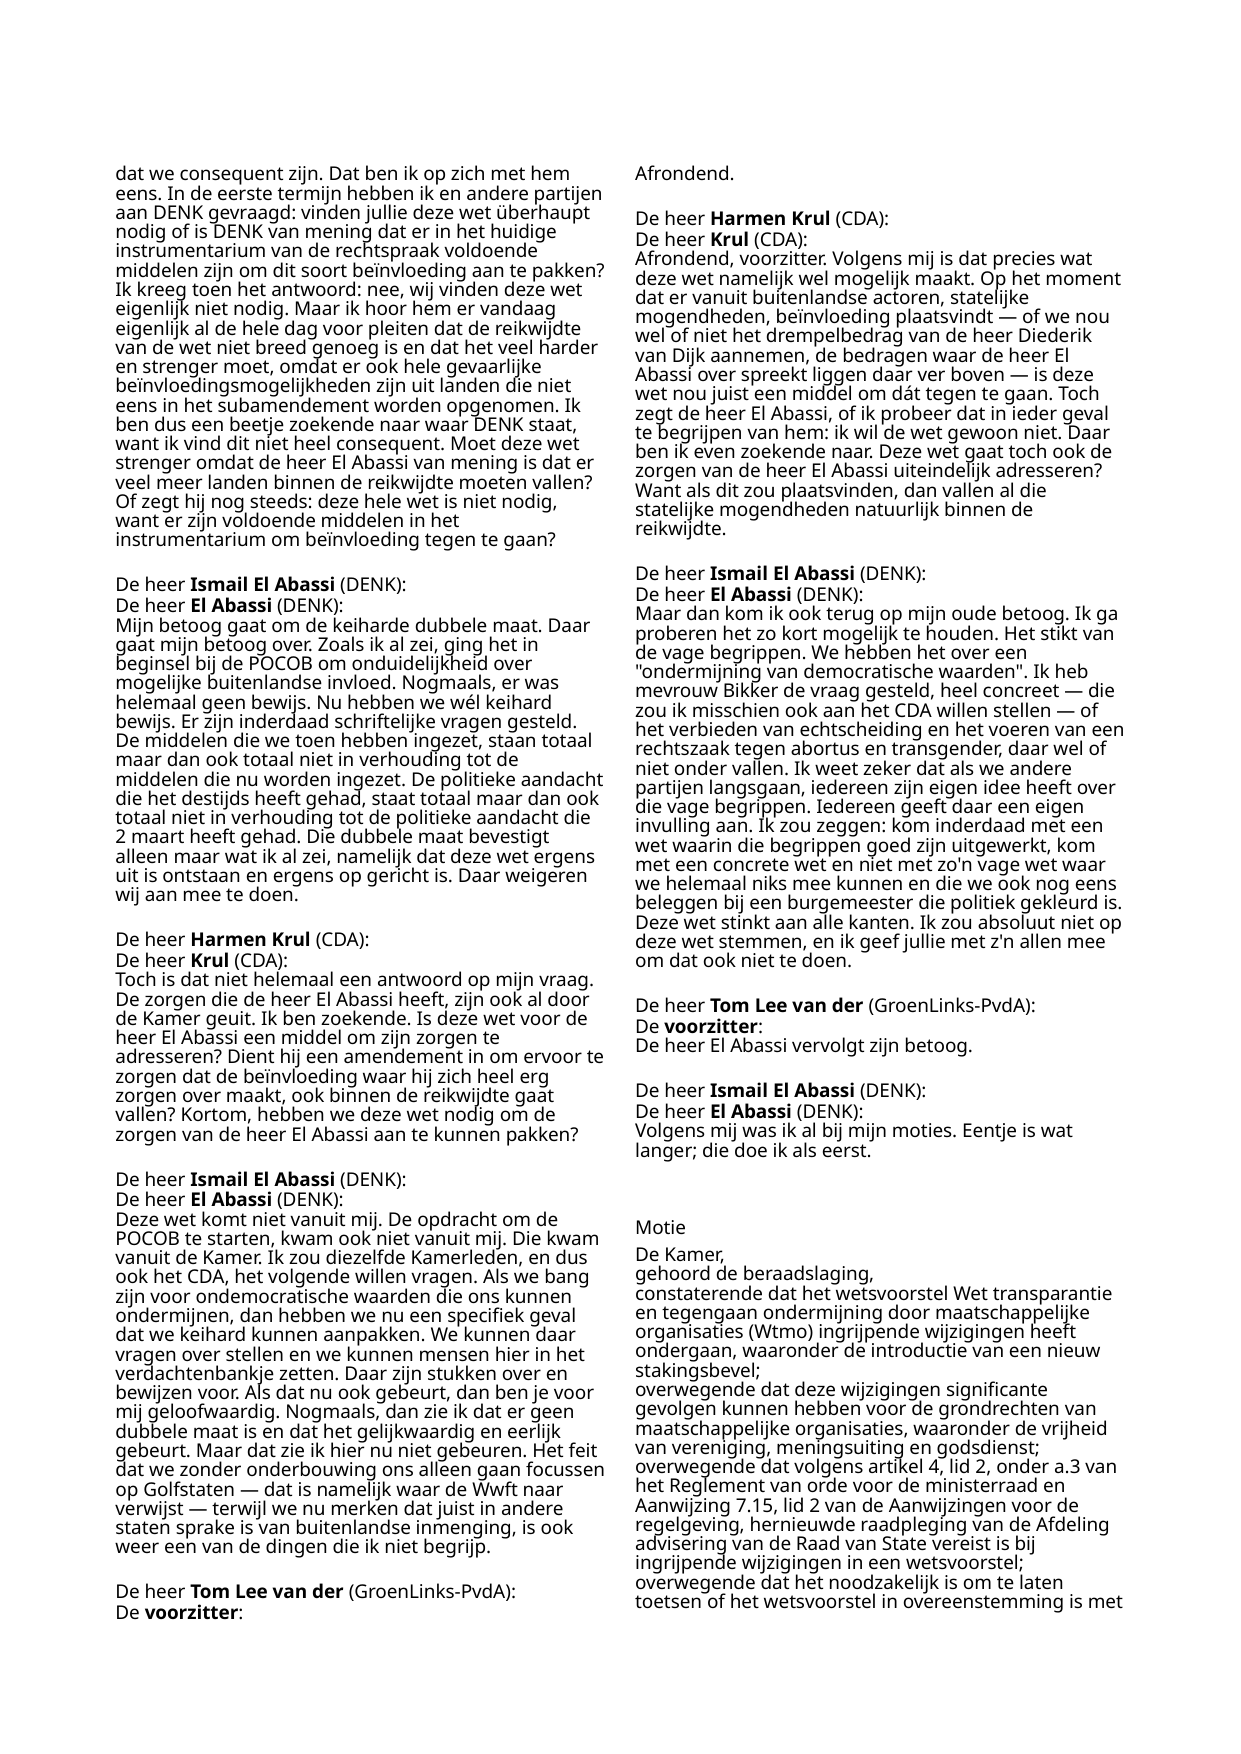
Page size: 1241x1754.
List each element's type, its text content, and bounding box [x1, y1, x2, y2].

text De heer Ismail El Abassi (DENK): [635, 560, 1125, 586]
text De heer Ismail El Abassi (DENK): [635, 1077, 1125, 1103]
text Maar dan kom ik ook terug op mijn oude betoog. Ik ga proberen het zo kort mogelijk te houden. Het stikt van de vage begrippen. We hebben het over een "ondermijning van democratische waarden". Ik heb mevrouw Bikker de vraag gesteld, heel concreet — die zou ik misschien ook aan het CDA willen stellen — of het verbieden van echtscheiding en het voeren van een rechtszaak tegen abortus en transgender, daar wel of niet onder vallen. Ik weet zeker dat als we andere partijen langsgaan, iedereen zijn eigen idee heeft over die vage begrippen. Iedereen geeft daar een eigen invulling aan. Ik zou zeggen: kom inderdaad met een wet waarin die begrippen goed zijn uitgewerkt, kom met een concrete wet en niet met zo'n vage wet waar we helemaal niks mee kunnen en die we ook nog eens beleggen bij een burgemeester die politiek gekleurd is. Deze wet stinkt aan alle kanten. Ik zou absoluut niet op deze wet stemmen, en ik geef jullie met z'n allen mee om dat ook niet te doen. [635, 605, 1125, 971]
text dat we consequent zijn. Dat ben ik op zich met hem eens. In de eerste termijn hebben ik en andere partijen aan DENK gevraagd: vinden jullie deze wet überhaupt nodig of is DENK van mening dat er in het huidige instrumentarium van de rechtspraak voldoende middelen zijn om dit soort beïnvloeding aan te pakken? Ik kreeg toen het antwoord: nee, wij vinden deze wet eigenlijk niet nodig. Maar ik hoor hem er vandaag eigenlijk al de hele dag voor pleiten dat de reikwijdte van de wet niet breed genoeg is en dat het veel harder en strenger moet, omdat er ook hele gevaarlijke beïnvloedingsmogelijkheden zijn uit landen die niet eens in het subamendement worden opgenomen. Ik ben dus een beetje zoekende naar waar DENK staat, want ik vind dit niet heel consequent. Moet deze wet strenger omdat de heer El Abassi van mening is dat er veel meer landen binnen de reikwijdte moeten vallen? Of zegt hij nog steeds: deze hele wet is niet nodig, want er zijn voldoende middelen in het instrumentarium om beïnvloeding tegen te gaan? [115, 165, 605, 551]
text Afrondend. [635, 165, 1125, 184]
text De voorzitter: [635, 1018, 1125, 1037]
text De heer Tom Lee van der (GroenLinks-PvdA): [115, 1578, 605, 1604]
text De Kamer, [635, 1246, 1125, 1265]
text De heer Ismail El Abassi (DENK): [115, 572, 605, 597]
text De heer Tom Lee van der (GroenLinks-PvdA): [635, 992, 1125, 1018]
text De heer El Abassi (DENK): [635, 586, 1125, 605]
text De heer Ismail El Abassi (DENK): [115, 1166, 605, 1191]
text Toch is dat niet helemaal een antwoord op mijn vraag. De zorgen die de heer El Abassi heeft, zijn ook al door de Kamer geuit. Ik ben zoekende. Is deze wet voor de heer El Abassi een middel om zijn zorgen te adresseren? Dient hij een amendement in om ervoor te zorgen dat de beïnvloeding waar hij zich heel erg zorgen over maakt, ook binnen de reikwijdte gaat vallen? Kortom, hebben we deze wet nodig om de zorgen van de heer El Abassi aan te kunnen pakken? [115, 971, 605, 1145]
text overwegende dat deze wijzigingen significante gevolgen kunnen hebben voor de grondrechten van maatschappelijke organisaties, waaronder de vrijheid van vereniging, meningsuiting en godsdienst; [635, 1381, 1125, 1458]
text Mijn betoog gaat om de keiharde dubbele maat. Daar gaat mijn betoog over. Zoals ik al zei, ging het in beginsel bij de POCOB om onduidelijkheid over mogelijke buitenlandse invloed. Nogmaals, er was helemaal geen bewijs. Nu hebben we wél keihard bewijs. Er zijn inderdaad schriftelijke vragen gesteld. De middelen die we toen hebben ingezet, staan totaal maar dan ook totaal niet in verhouding tot de middelen die nu worden ingezet. De politieke aandacht die het destijds heeft gehad, staat totaal maar dan ook totaal niet in verhouding tot de politieke aandacht die 2 maart heeft gehad. Die dubbele maat bevestigt alleen maar wat ik al zei, namelijk dat deze wet ergens uit is ontstaan en ergens op gericht is. Daar weigeren wij aan mee te doen. [115, 617, 605, 906]
text De heer Krul (CDA): [635, 231, 1125, 250]
text De heer Harmen Krul (CDA): [635, 205, 1125, 231]
text De heer Harmen Krul (CDA): [115, 926, 605, 952]
text Motie [635, 1214, 1125, 1240]
text Afrondend, voorzitter. Volgens mij is dat precies wat deze wet namelijk wel mogelijk maakt. Op het moment dat er vanuit buitenlandse actoren, statelijke mogendheden, beïnvloeding plaatsvindt — of we nou wel of niet het drempelbedrag van de heer Diederik van Dijk aannemen, de bedragen waar de heer El Abassi over spreekt liggen daar ver boven — is deze wet nou juist een middel om dát tegen te gaan. Toch zegt de heer El Abassi, of ik probeer dat in ieder geval te begrijpen van hem: ik wil de wet gewoon niet. Daar ben ik even zoekende naar. Deze wet gaat toch ook de zorgen van de heer El Abassi uiteindelijk adresseren? Want als dit zou plaatsvinden, dan vallen al die statelijke mogendheden natuurlijk binnen de reikwijdte. [635, 250, 1125, 539]
text gehoord de beraadslaging, [635, 1265, 1125, 1284]
text Deze wet komt niet vanuit mij. De opdracht om de POCOB te starten, kwam ook niet vanuit mij. Die kwam vanuit de Kamer. Ik zou diezelfde Kamerleden, en dus ook het CDA, het volgende willen vragen. Als we bang zijn voor ondemocratische waarden die ons kunnen ondermijnen, dan hebben we nu een specifiek geval dat we keihard kunnen aanpakken. We kunnen daar vragen over stellen en we kunnen mensen hier in het verdachtenbankje zetten. Daar zijn stukken over en bewijzen voor. Als dat nu ook gebeurt, dan ben je voor mij geloofwaardig. Nogmaals, dan zie ik dat er geen dubbele maat is en dat het gelijkwaardig en eerlijk gebeurt. Maar dat zie ik hier nu niet gebeuren. Het feit dat we zonder onderbouwing ons alleen gaan focussen op Golfstaten — dat is namelijk waar de Wwft naar verwijst — terwijl we nu merken dat juist in andere staten sprake is van buitenlandse inmenging, is ook weer een van de dingen die ik niet begrijp. [115, 1211, 605, 1558]
text De heer El Abassi (DENK): [635, 1103, 1125, 1122]
text De heer El Abassi vervolgt zijn betoog. [635, 1037, 1125, 1057]
text De heer El Abassi (DENK): [115, 597, 605, 617]
text constaterende dat het wetsvoorstel Wet transparantie en tegengaan ondermijning door maatschappelijke organisaties (Wtmo) ingrijpende wijzigingen heeft ondergaan, waaronder de introductie van een nieuw stakingsbevel; [635, 1284, 1125, 1381]
text overwegende dat het noodzakelijk is om te laten toetsen of het wetsvoorstel in overeenstemming is met [635, 1574, 1125, 1612]
text De heer El Abassi (DENK): [115, 1191, 605, 1211]
text De voorzitter: [115, 1604, 605, 1623]
text De heer Krul (CDA): [115, 952, 605, 971]
text overwegende dat volgens artikel 4, lid 2, onder a.3 van het Reglement van orde voor de ministerraad en Aanwijzing 7.15, lid 2 van de Aanwijzingen voor de regelgeving, hernieuwde raadpleging van de Afdeling advisering van de Raad van State vereist is bij ingrijpende wijzigingen in een wetsvoorstel; [635, 1458, 1125, 1574]
text Volgens mij was ik al bij mijn moties. Eentje is wat langer; die doe ik als eerst. [635, 1122, 1125, 1161]
